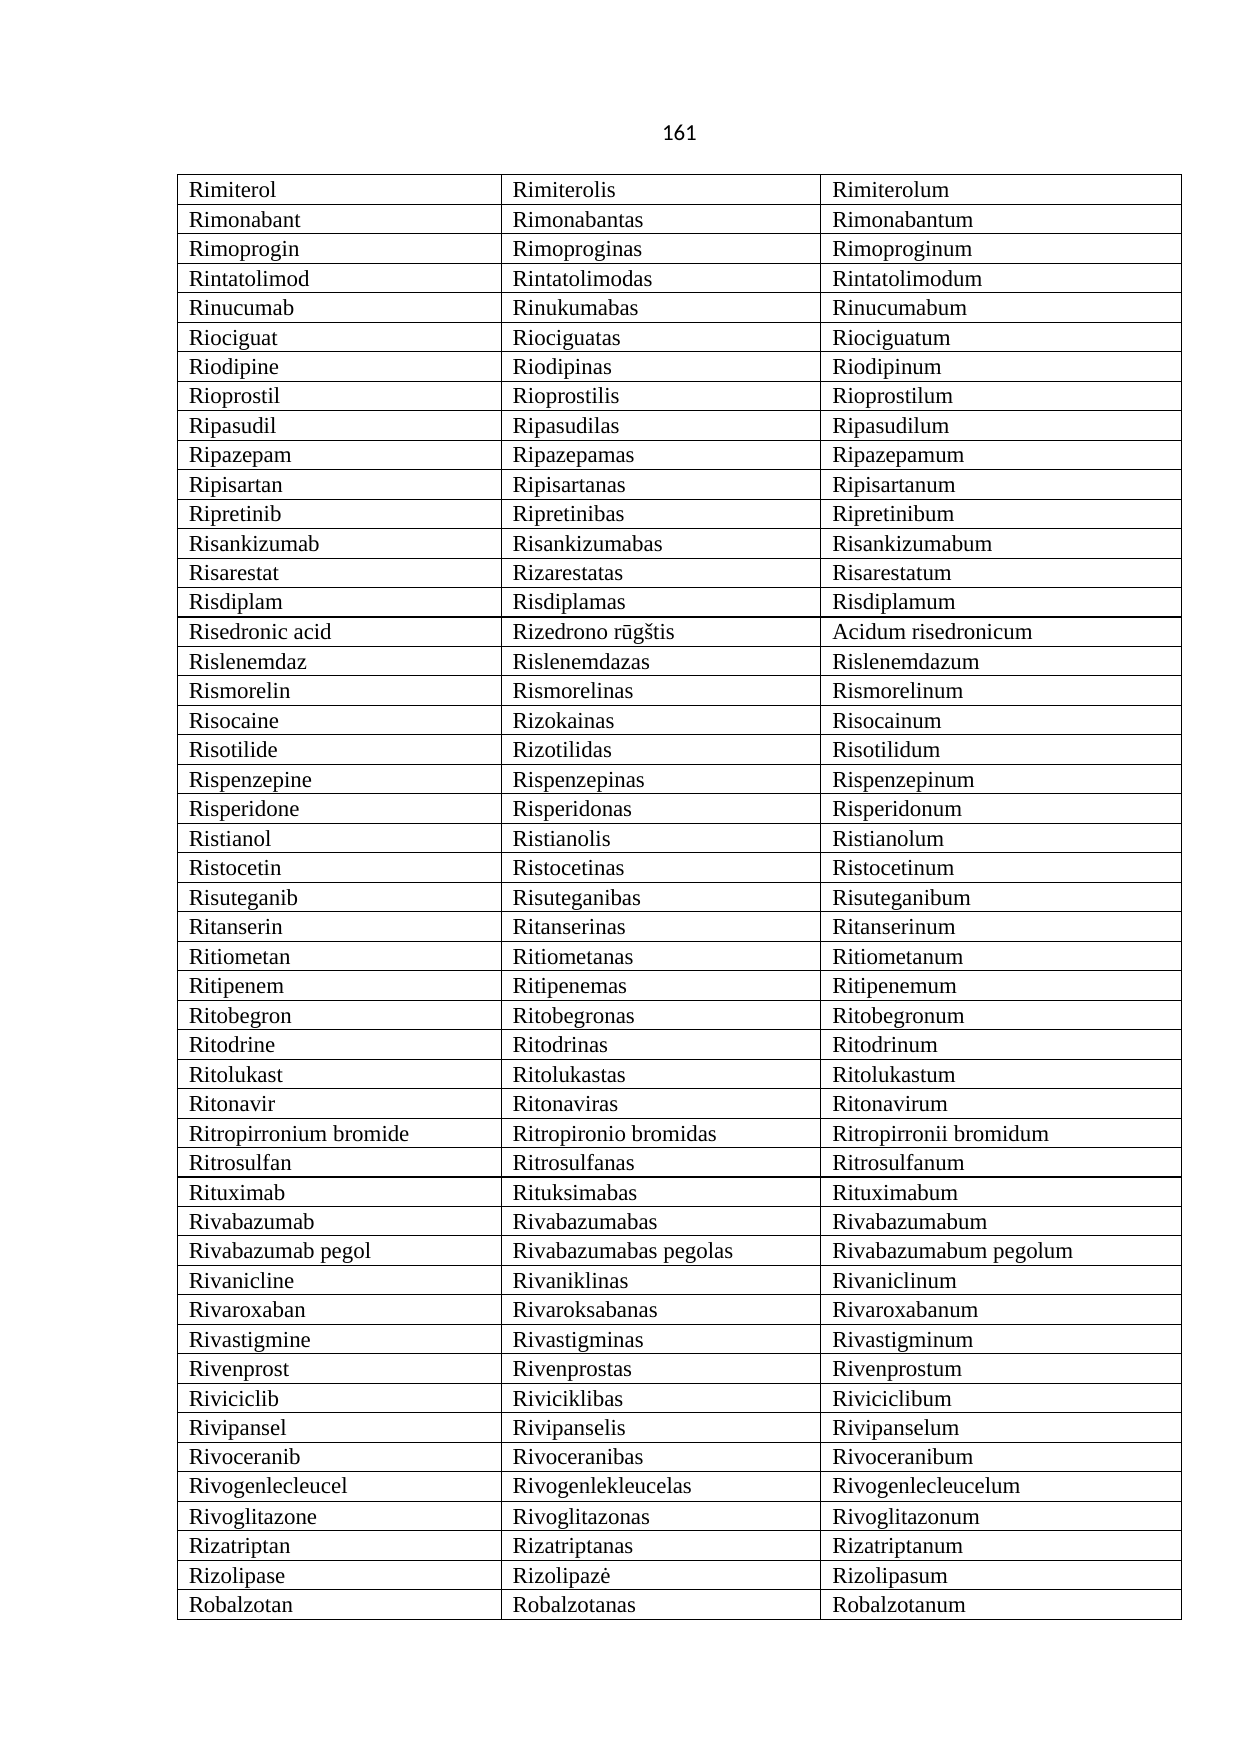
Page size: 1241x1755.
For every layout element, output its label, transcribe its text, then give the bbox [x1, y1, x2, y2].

table_cell Rivoglitazonas [502, 1502, 820, 1530]
table_cell Ritodrinas [502, 1030, 820, 1058]
table_cell Risocaine [178, 706, 501, 734]
table_cell Risperidonum [821, 794, 1181, 823]
table_cell Risuteganib [178, 883, 501, 911]
table_cell Rinucumabum [821, 293, 1181, 322]
table_cell Rizolipase [178, 1561, 501, 1589]
table_cell Robalzotan [178, 1590, 501, 1619]
table_cell Ritanserinas [502, 912, 820, 941]
table_cell Risdiplamum [821, 588, 1181, 616]
table_cell Risankizumabum [821, 529, 1181, 557]
table_cell Ritodrine [178, 1030, 501, 1058]
table_cell Rivipansel [178, 1413, 501, 1442]
table_cell Rizatriptan [178, 1531, 501, 1560]
table_cell Risdiplamas [502, 588, 820, 616]
table_cell Rizatriptanum [821, 1531, 1181, 1560]
table_cell Ristianol [178, 824, 501, 852]
table_cell Risotilide [178, 735, 501, 764]
table_cell Rivogenlekleucelas [502, 1472, 820, 1501]
table_cell Rioprostil [178, 382, 501, 410]
table_cell Rizatriptanas [502, 1531, 820, 1560]
table_cell Rimiterol [178, 175, 501, 204]
table_cell Rismorelin [178, 676, 501, 705]
table_cell Rivoglitazone [178, 1502, 501, 1530]
table_cell Rimonabant [178, 205, 501, 233]
table_cell Ritonavir [178, 1089, 501, 1117]
table_cell Risarestat [178, 559, 501, 587]
table_cell Rivabazumabas [502, 1207, 820, 1235]
table_cell Rivastigminum [821, 1325, 1181, 1353]
table_cell Riodipine [178, 352, 501, 381]
table_cell Rivoceranibum [821, 1443, 1181, 1471]
table_cell Rivaroksabanas [502, 1295, 820, 1324]
table_cell Ritiometan [178, 942, 501, 970]
table_cell Ristocetinum [821, 853, 1181, 882]
table_cell Ritrosulfan [178, 1148, 501, 1176]
table_cell Ristianolis [502, 824, 820, 852]
table_cell Rivabazumabas pegolas [502, 1236, 820, 1265]
table_cell Rituximabum [821, 1178, 1181, 1206]
table_cell Ritiometanum [821, 942, 1181, 970]
table_cell Rivoceranib [178, 1443, 501, 1471]
table_cell Ritipenem [178, 971, 501, 999]
table_cell Rimoproginas [502, 234, 820, 263]
table_cell Rivaniclinum [821, 1266, 1181, 1294]
table_cell Rivanicline [178, 1266, 501, 1294]
table_cell Ripasudilum [821, 411, 1181, 439]
table_cell Rimiterolis [502, 175, 820, 204]
table_cell Rivabazumabum pegolum [821, 1236, 1181, 1265]
table_cell Risedronic acid [178, 618, 501, 646]
table_cell Rivastigminas [502, 1325, 820, 1353]
table_cell Ritrosulfanum [821, 1148, 1181, 1176]
table_cell Risuteganibum [821, 883, 1181, 911]
table_cell Ripretinib [178, 500, 501, 528]
table_cell Risdiplam [178, 588, 501, 616]
table_cell Ristocetin [178, 853, 501, 882]
table_cell Rivabazumab pegol [178, 1236, 501, 1265]
table_cell Riociguat [178, 323, 501, 351]
table_cell Ripisartanas [502, 470, 820, 498]
table_cell Risankizumabas [502, 529, 820, 557]
table_cell Rimiterolum [821, 175, 1181, 204]
table_cell Rispenzepine [178, 765, 501, 793]
table_cell Ritobegron [178, 1001, 501, 1029]
table_cell Rimoproginum [821, 234, 1181, 263]
table_cell Risperidone [178, 794, 501, 823]
table_cell Rislenemdaz [178, 647, 501, 675]
table_cell Rimonabantum [821, 205, 1181, 233]
table_cell Riociguatum [821, 323, 1181, 351]
table_cell Rivipanselum [821, 1413, 1181, 1442]
table_cell Rizotilidas [502, 735, 820, 764]
table_cell Ripisartan [178, 470, 501, 498]
table_cell Risotilidum [821, 735, 1181, 764]
table_cell Rivipanselis [502, 1413, 820, 1442]
table_cell Rivogenlecleucelum [821, 1472, 1181, 1501]
table_cell Ripasudil [178, 411, 501, 439]
table_cell Rivenprostum [821, 1354, 1181, 1383]
table_cell Ritrosulfanas [502, 1148, 820, 1176]
table_cell Ritanserinum [821, 912, 1181, 941]
table_cell Rivenprost [178, 1354, 501, 1383]
table_cell Risperidonas [502, 794, 820, 823]
table_cell Ritobegronum [821, 1001, 1181, 1029]
table_cell Ritolukast [178, 1060, 501, 1088]
table_cell Rislenemdazas [502, 647, 820, 675]
table_cell Ripretinibum [821, 500, 1181, 528]
table_cell Rivoglitazonum [821, 1502, 1181, 1530]
table_cell Rivoceranibas [502, 1443, 820, 1471]
table_cell Ripazepamas [502, 441, 820, 469]
table_cell Rismorelinas [502, 676, 820, 705]
table_cell Ritipenemas [502, 971, 820, 999]
table_cell Ritipenemum [821, 971, 1181, 999]
table_cell Risocainum [821, 706, 1181, 734]
table_cell Rizolipasum [821, 1561, 1181, 1589]
table_cell Rioprostilum [821, 382, 1181, 410]
table_cell Rivogenlecleucel [178, 1472, 501, 1501]
table_cell Ritolukastum [821, 1060, 1181, 1088]
table_cell Rismorelinum [821, 676, 1181, 705]
table_cell Risuteganibas [502, 883, 820, 911]
table_cell Rintatolimod [178, 264, 501, 292]
table_cell Acidum risedronicum [821, 618, 1181, 646]
table_cell Rivaroxabanum [821, 1295, 1181, 1324]
table_cell Rintatolimodas [502, 264, 820, 292]
table_cell Ripasudilas [502, 411, 820, 439]
table_cell Risankizumab [178, 529, 501, 557]
table_cell Rimoprogin [178, 234, 501, 263]
table_cell Riodipinas [502, 352, 820, 381]
table_cell Ripretinibas [502, 500, 820, 528]
table_cell Rizolipazė [502, 1561, 820, 1589]
table_cell Rivabazumabum [821, 1207, 1181, 1235]
table_cell Rioprostilis [502, 382, 820, 410]
table_cell Riviciklibas [502, 1384, 820, 1412]
table_cell Ripazepam [178, 441, 501, 469]
table_cell Rivastigmine [178, 1325, 501, 1353]
table_cell Rizokainas [502, 706, 820, 734]
table_cell Riociguatas [502, 323, 820, 351]
table_cell Riviciclibum [821, 1384, 1181, 1412]
table_cell Rivenprostas [502, 1354, 820, 1383]
table_cell Rinukumabas [502, 293, 820, 322]
table_cell Ristocetinas [502, 853, 820, 882]
table_cell Rizedrono rūgštis [502, 618, 820, 646]
table_cell Ritolukastas [502, 1060, 820, 1088]
table_cell Rimonabantas [502, 205, 820, 233]
table_cell Rispenzepinum [821, 765, 1181, 793]
table_cell Rituximab [178, 1178, 501, 1206]
table_cell Rivabazumab [178, 1207, 501, 1235]
table_cell Ritiometanas [502, 942, 820, 970]
table_cell Riodipinum [821, 352, 1181, 381]
table_cell Ritobegronas [502, 1001, 820, 1029]
table_cell Robalzotanum [821, 1590, 1181, 1619]
table_cell Rislenemdazum [821, 647, 1181, 675]
table_cell Rivaniklinas [502, 1266, 820, 1294]
table_cell Robalzotanas [502, 1590, 820, 1619]
table_cell Rintatolimodum [821, 264, 1181, 292]
table_cell Riviciclib [178, 1384, 501, 1412]
table_cell Ritropirronii bromidum [821, 1119, 1181, 1147]
table_cell Rizarestatas [502, 559, 820, 587]
table_cell Ritodrinum [821, 1030, 1181, 1058]
table_cell Ripisartanum [821, 470, 1181, 498]
table_cell Ritropirronium bromide [178, 1119, 501, 1147]
table_cell Ritonaviras [502, 1089, 820, 1117]
table_cell Ritropironio bromidas [502, 1119, 820, 1147]
table_cell Ristianolum [821, 824, 1181, 852]
table_cell Rispenzepinas [502, 765, 820, 793]
table_cell Rinucumab [178, 293, 501, 322]
table_cell Rivaroxaban [178, 1295, 501, 1324]
table_cell Ritonavirum [821, 1089, 1181, 1117]
table_cell Risarestatum [821, 559, 1181, 587]
table_cell Ripazepamum [821, 441, 1181, 469]
table_cell Rituksimabas [502, 1178, 820, 1206]
table_cell Ritanserin [178, 912, 501, 941]
